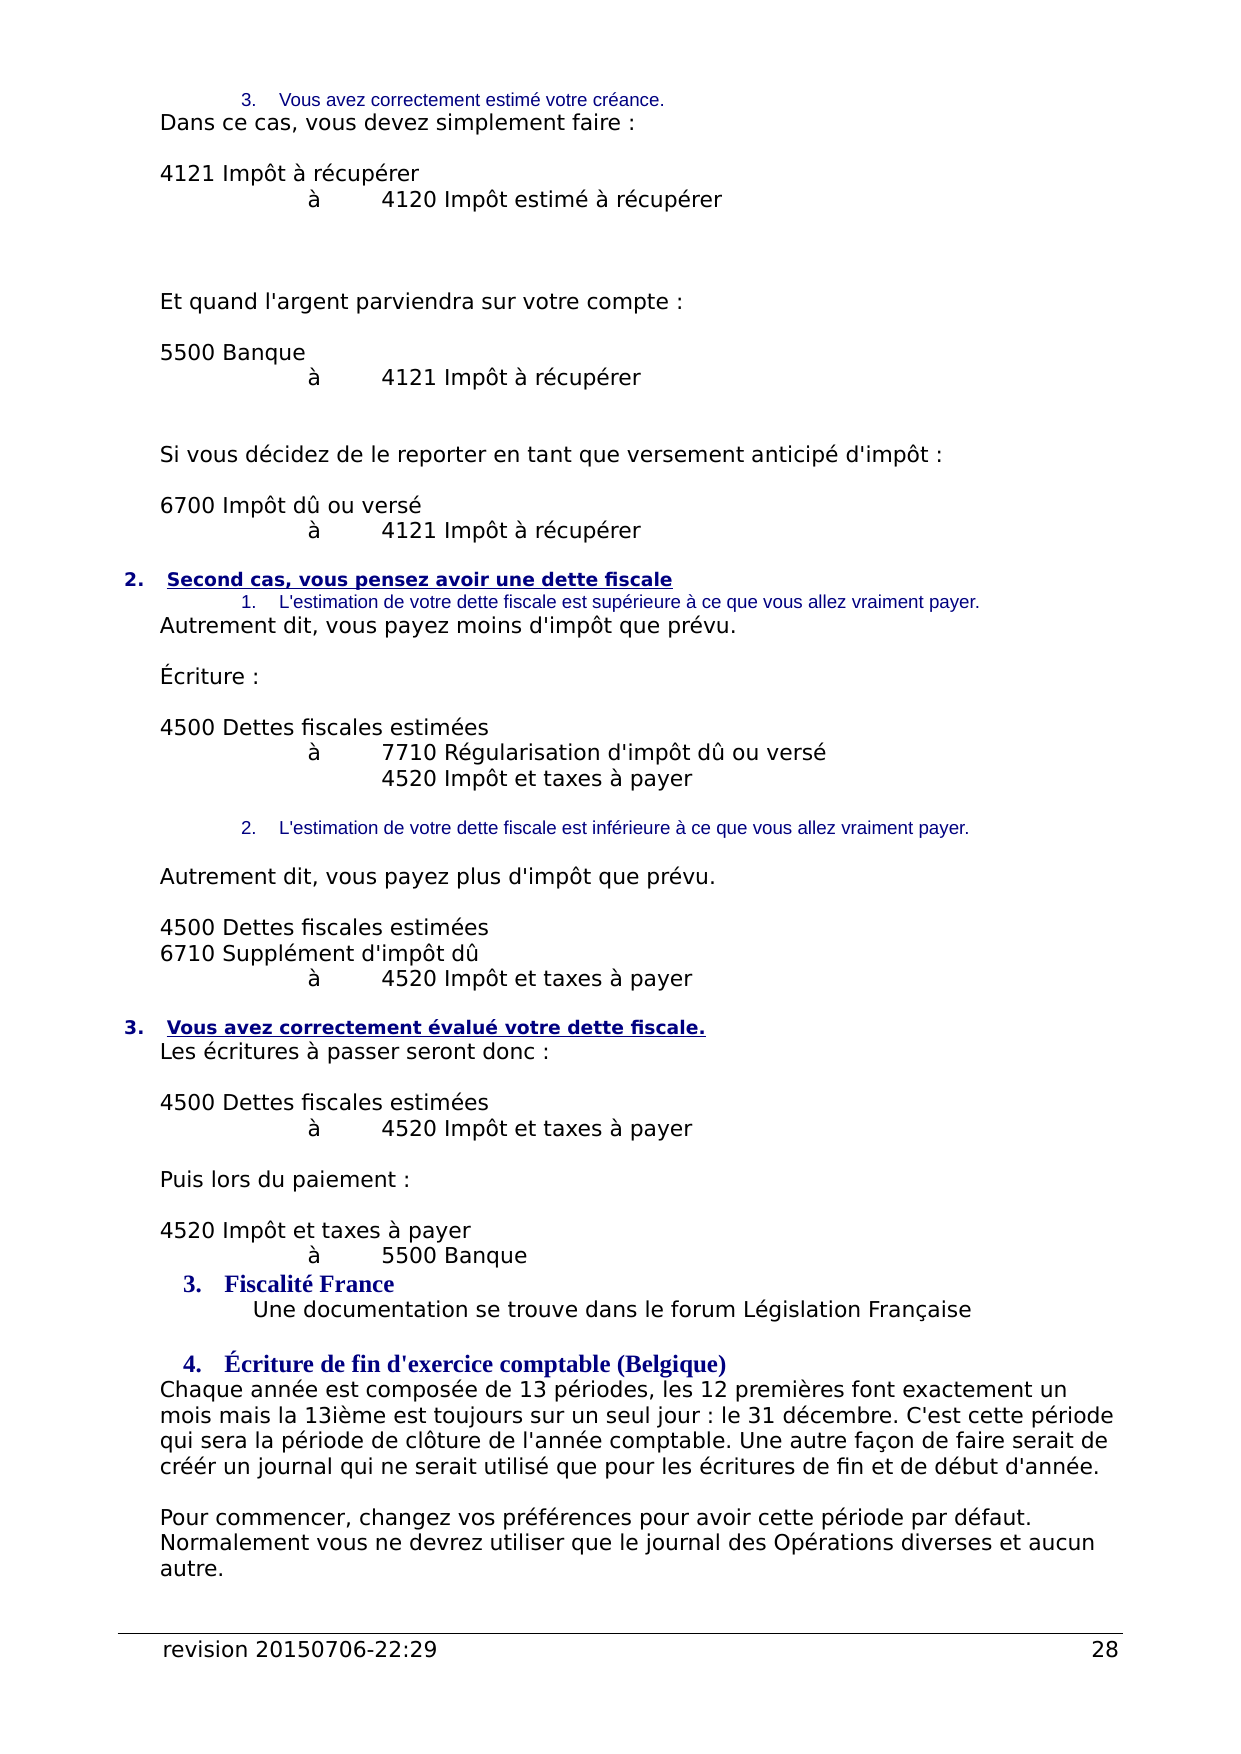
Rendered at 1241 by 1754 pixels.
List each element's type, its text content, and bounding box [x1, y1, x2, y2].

text à 7710 Régularisation d'impôt dû ou versé [159, 741, 1123, 766]
text 5500 Banque [159, 340, 1123, 365]
subtitle Second cas, vous pensez avoir une dette fiscale [117, 569, 1123, 591]
text Autrement dit, vous payez moins d'impôt que prévu. [159, 613, 1123, 638]
text 4500 Dettes fiscales estimées [159, 915, 1123, 941]
text 4500 Dettes fiscales estimées [159, 715, 1123, 741]
text à 4121 Impôt à récupérer [159, 518, 1123, 544]
text Les écritures à passer seront donc : [159, 1039, 1123, 1065]
text à 4120 Impôt estimé à récupérer [159, 187, 1123, 212]
text 4520 Impôt et taxes à payer [159, 1218, 1123, 1243]
text Pour commencer, changez vos préférences pour avoir cette période par défaut. Normalement vous ne devrez utiliser que le journal des Opérations diverses et aucun autre. [159, 1505, 1123, 1582]
text 6710 Supplément d'impôt dû [159, 941, 1123, 966]
text Dans ce cas, vous devez simplement faire : [159, 110, 1123, 136]
text à 4520 Impôt et taxes à payer [159, 1116, 1123, 1141]
text à 5500 Banque [159, 1243, 1123, 1269]
text Puis lors du paiement : [159, 1167, 1123, 1192]
text Si vous décidez de le reporter en tant que versement anticipé d'impôt : [159, 442, 1123, 467]
text Une documentation se trouve dans le forum Législation Française [159, 1298, 1123, 1323]
text 4121 Impôt à récupérer [159, 161, 1123, 187]
text à 4520 Impôt et taxes à payer [159, 966, 1123, 992]
subtitle L'estimation de votre dette fiscale est supérieure à ce que vous allez vraiment payer. [236, 591, 1123, 613]
text Chaque année est composée de 13 périodes, les 12 premières font exactement un mois mais la 13ième est toujours sur un seul jour : le 31 décembre. C'est cette période qui sera la période de clôture de l'année comptable. Une autre façon de faire serait de créér un journal qui ne serait utilisé que pour les écritures de fin et de début d'année. [159, 1377, 1123, 1479]
text Autrement dit, vous payez plus d'impôt que prévu. [159, 864, 1123, 890]
text 6700 Impôt dû ou versé [159, 493, 1123, 518]
text Et quand l'argent parviendra sur votre compte : [159, 289, 1123, 314]
text Écriture : [159, 664, 1123, 689]
text à 4121 Impôt à récupérer [159, 365, 1123, 391]
subtitle Écriture de fin d'exercice comptable (Belgique) [177, 1349, 1123, 1377]
subtitle L'estimation de votre dette fiscale est inférieure à ce que vous allez vraiment payer. [236, 817, 1123, 839]
subtitle Vous avez correctement évalué votre dette fiscale. [117, 1017, 1123, 1039]
text 4500 Dettes fiscales estimées [159, 1090, 1123, 1116]
subtitle Fiscalité France [177, 1269, 1123, 1298]
text 4520 Impôt et taxes à payer [159, 766, 1123, 792]
subtitle Vous avez correctement estimé votre créance. [236, 88, 1123, 110]
